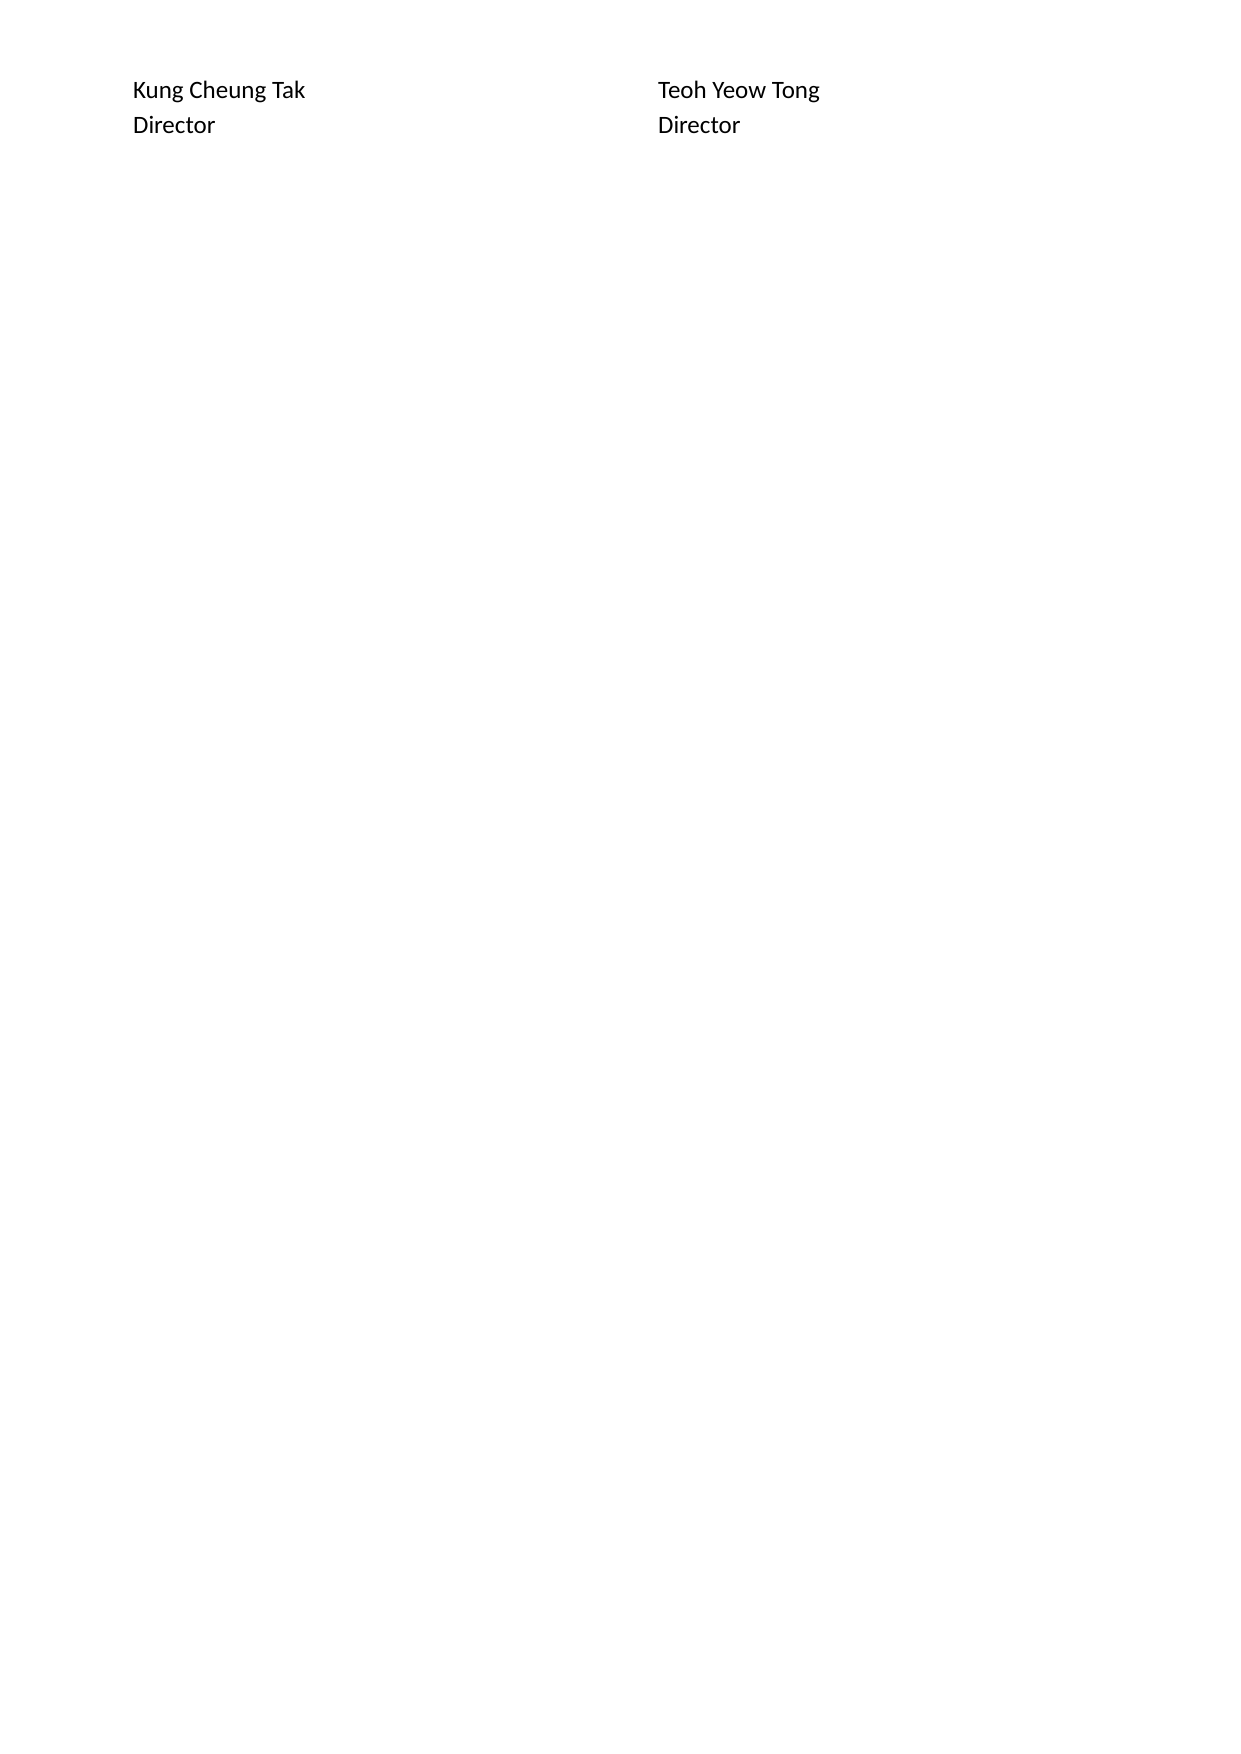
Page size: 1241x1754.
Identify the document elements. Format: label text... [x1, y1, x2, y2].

text Director Director [133, 109, 1093, 139]
text Kung Cheung Tak Teoh Yeow Tong [133, 74, 1093, 104]
